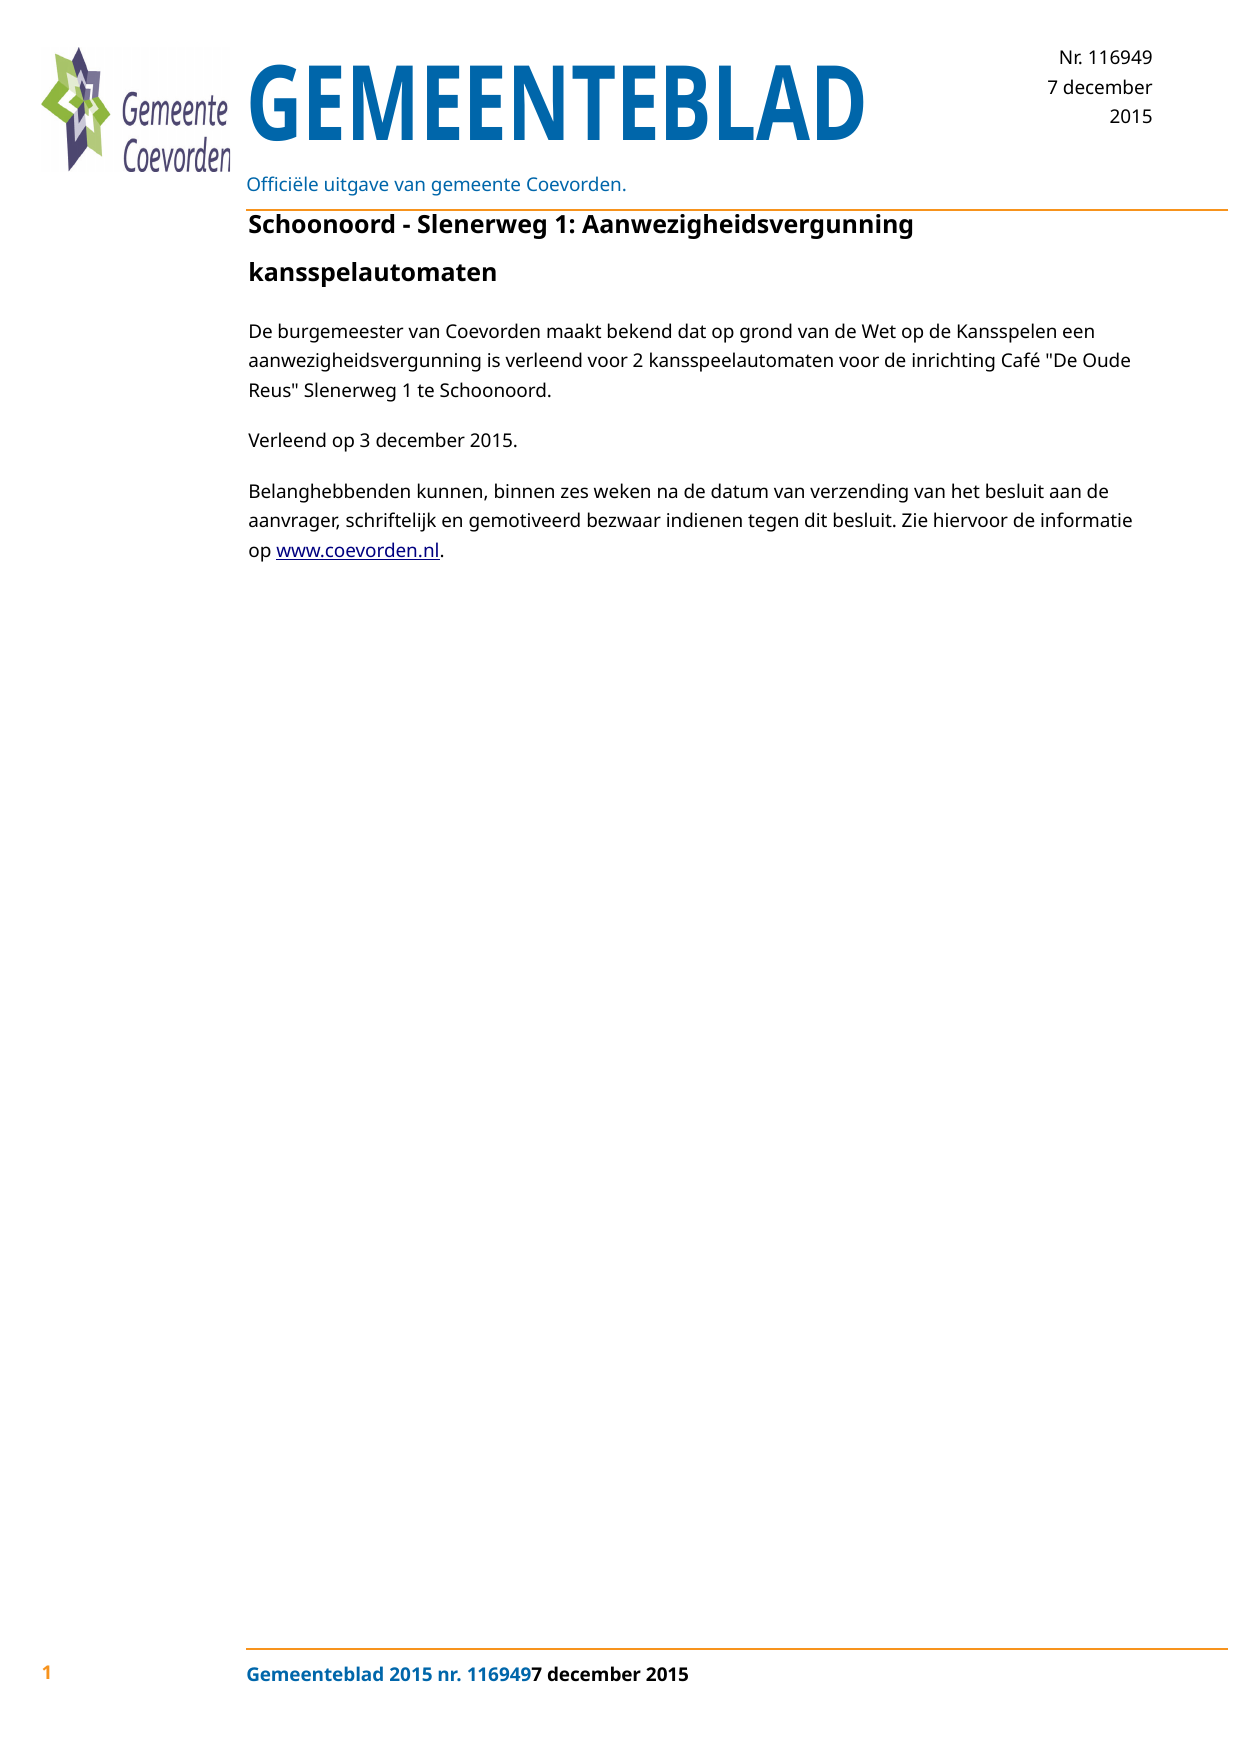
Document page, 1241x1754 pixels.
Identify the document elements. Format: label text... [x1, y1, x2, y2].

picture [41, 47, 231, 172]
text De burgemeester van Coevorden maakt bekend dat op grond van de Wet op de Kansspelen een aanwezigheidsvergunning is verleend voor 2 kansspeelautomaten voor de inrichting Café "De Oude Reus" Slenerweg 1 te Schoonoord. [248, 318, 1152, 403]
text Verleend op 3 december 2015. [248, 427, 1152, 453]
text Belanghebbenden kunnen, binnen zes weken na de datum van verzending van het besluit aan de aanvrager, schriftelijk en gemotiveerd bezwaar indienen tegen dit besluit. Zie hiervoor de informatie op www.coevorden.nl. [248, 478, 1152, 563]
text Schoonoord - Slenerweg 1: Aanwezigheidsvergunning kansspelautomaten [248, 211, 1152, 288]
